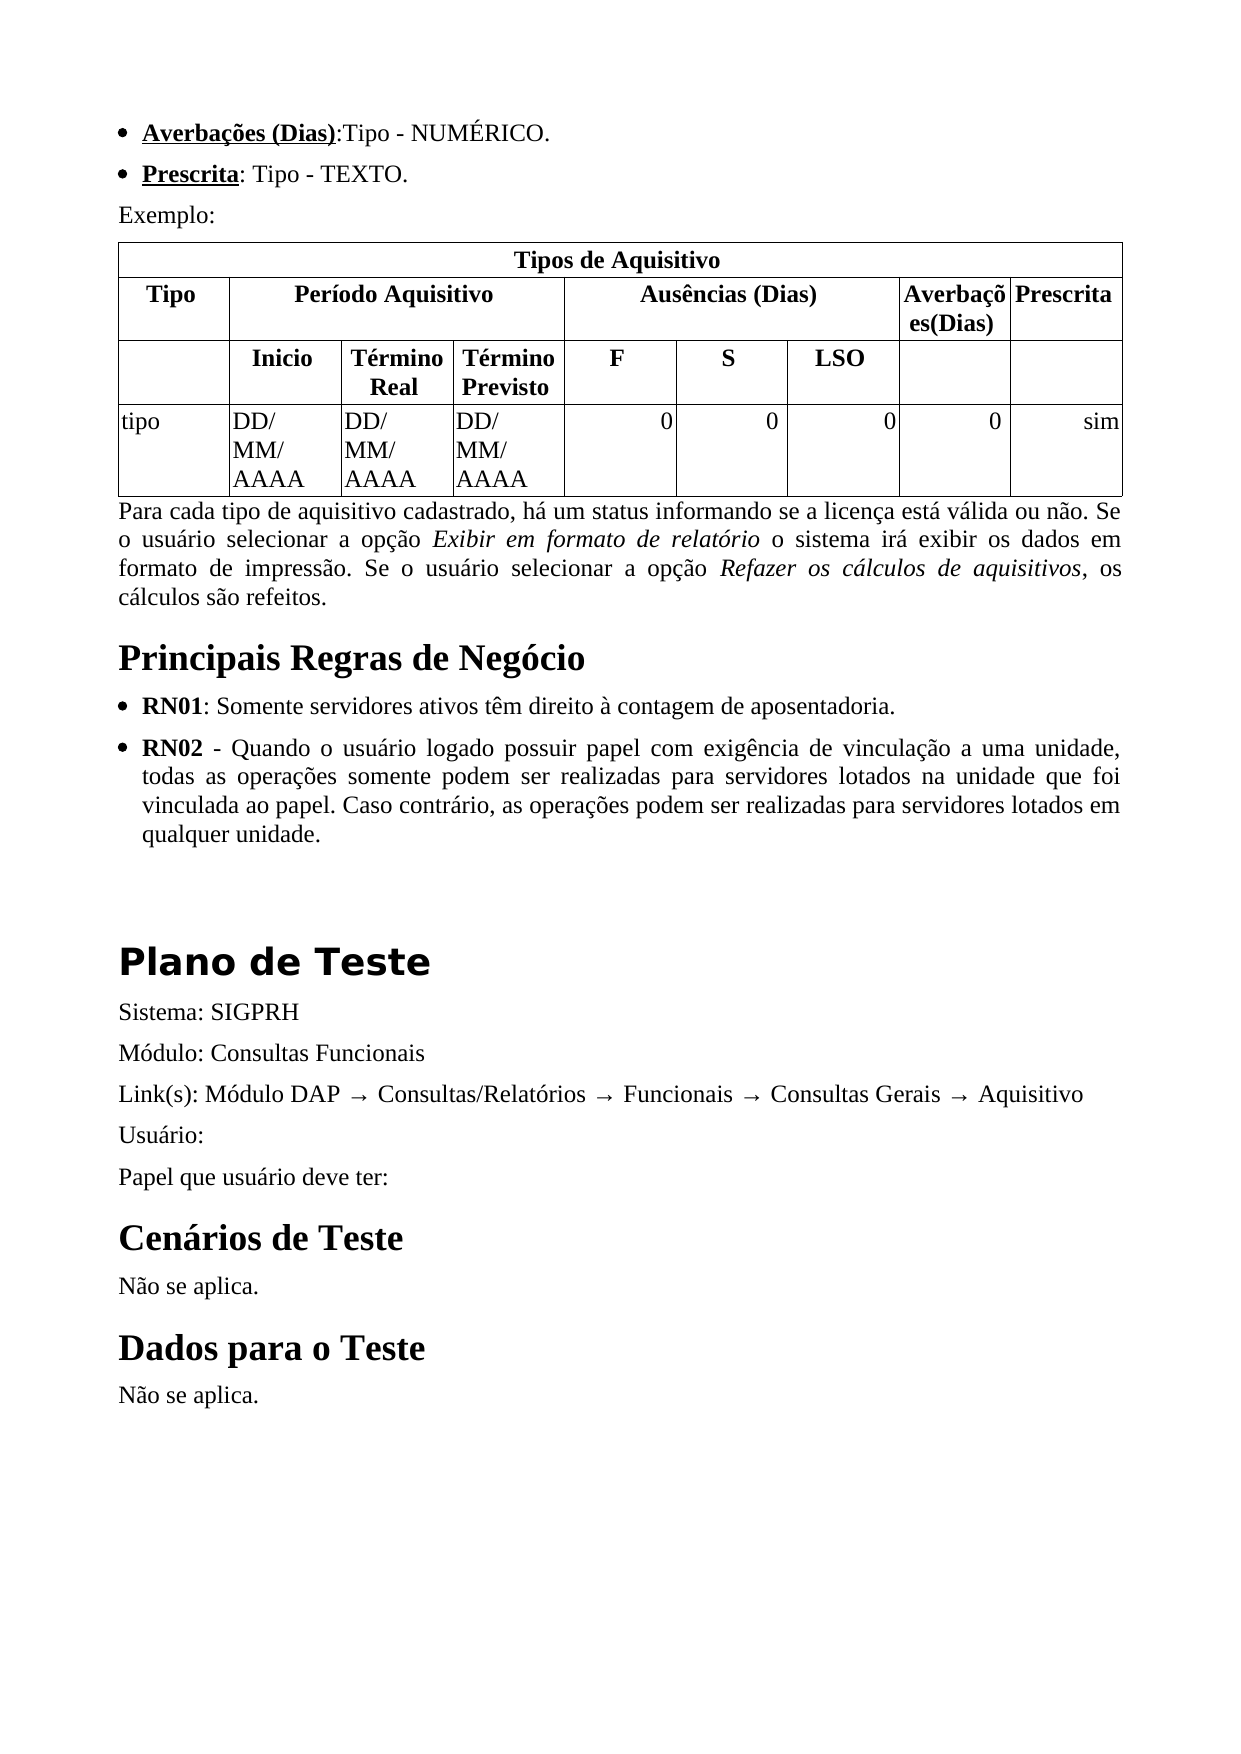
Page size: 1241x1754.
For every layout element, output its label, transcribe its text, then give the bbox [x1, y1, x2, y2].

table_cell Término Real [342, 341, 453, 403]
table_cell Averbações(Dias) [900, 278, 1010, 340]
text Usuário: [118, 1121, 1122, 1149]
table_cell [900, 341, 1010, 403]
text Não se aplica. [118, 1381, 1122, 1409]
text Exemplo: [118, 201, 1122, 229]
table_cell Inicio [230, 341, 341, 403]
table_cell tipo [119, 405, 229, 496]
text Para cada tipo de aquisitivo cadastrado, há um status informando se a licença está válida ou não. Se o usuário selecionar a opção Exibir em formato de relatório o sistema irá exibir os dados em formato de impressão. Se o usuário selecionar a opção Refazer os cálculos de aquisitivos, os cálculos são refeitos. [118, 497, 1122, 611]
text Não se aplica. [118, 1271, 1122, 1300]
table_header Tipos de Aquisitivo [119, 243, 1122, 277]
table_cell LSO [788, 341, 899, 403]
table_cell Tipo [119, 278, 229, 340]
subtitle Cenários de Teste [118, 1216, 1122, 1259]
subtitle Dados para o Teste [118, 1325, 1122, 1368]
table_cell DD/MM/AAAA [342, 405, 453, 496]
list RN01: Somente servidores ativos têm direito à contagem de aposentadoria. [118, 691, 1122, 720]
table_cell S [677, 341, 787, 403]
table_cell DD/MM/AAAA [454, 405, 564, 496]
subtitle Principais Regras de Negócio [118, 636, 1122, 679]
table_cell [1011, 341, 1122, 403]
list RN02 - Quando o usuário logado possuir papel com exigência de vinculação a uma unidade, todas as operações somente podem ser realizadas para servidores lotados na unidade que foi vinculada ao papel. Caso contrário, as operações podem ser realizadas para servidores lotados em qualquer unidade. [118, 733, 1122, 848]
table_cell 0 [788, 405, 899, 496]
table_cell 0 [900, 405, 1010, 496]
subtitle Plano de Teste [118, 941, 1122, 984]
text Link(s): Módulo DAP → Consultas/Relatórios → Funcionais → Consultas Gerais → Aquisitivo [118, 1079, 1122, 1108]
table_cell Prescrita [1011, 278, 1122, 340]
table_cell Ausências (Dias) [565, 278, 899, 340]
list Averbações (Dias):Tipo - NUMÉRICO. [118, 118, 1122, 147]
table_cell 0 [565, 405, 676, 496]
table_cell sim [1011, 405, 1122, 496]
text Módulo: Consultas Funcionais [118, 1038, 1122, 1067]
text Papel que usuário deve ter: [118, 1162, 1122, 1191]
text Sistema: SIGPRH [118, 997, 1122, 1026]
table_cell Término Previsto [454, 341, 564, 403]
table_cell Período Aquisitivo [230, 278, 564, 340]
table_cell DD/MM/AAAA [230, 405, 341, 496]
list Prescrita: Tipo - TEXTO. [118, 159, 1122, 188]
table_cell [119, 341, 229, 403]
table_cell 0 [677, 405, 787, 496]
table_cell F [565, 341, 676, 403]
